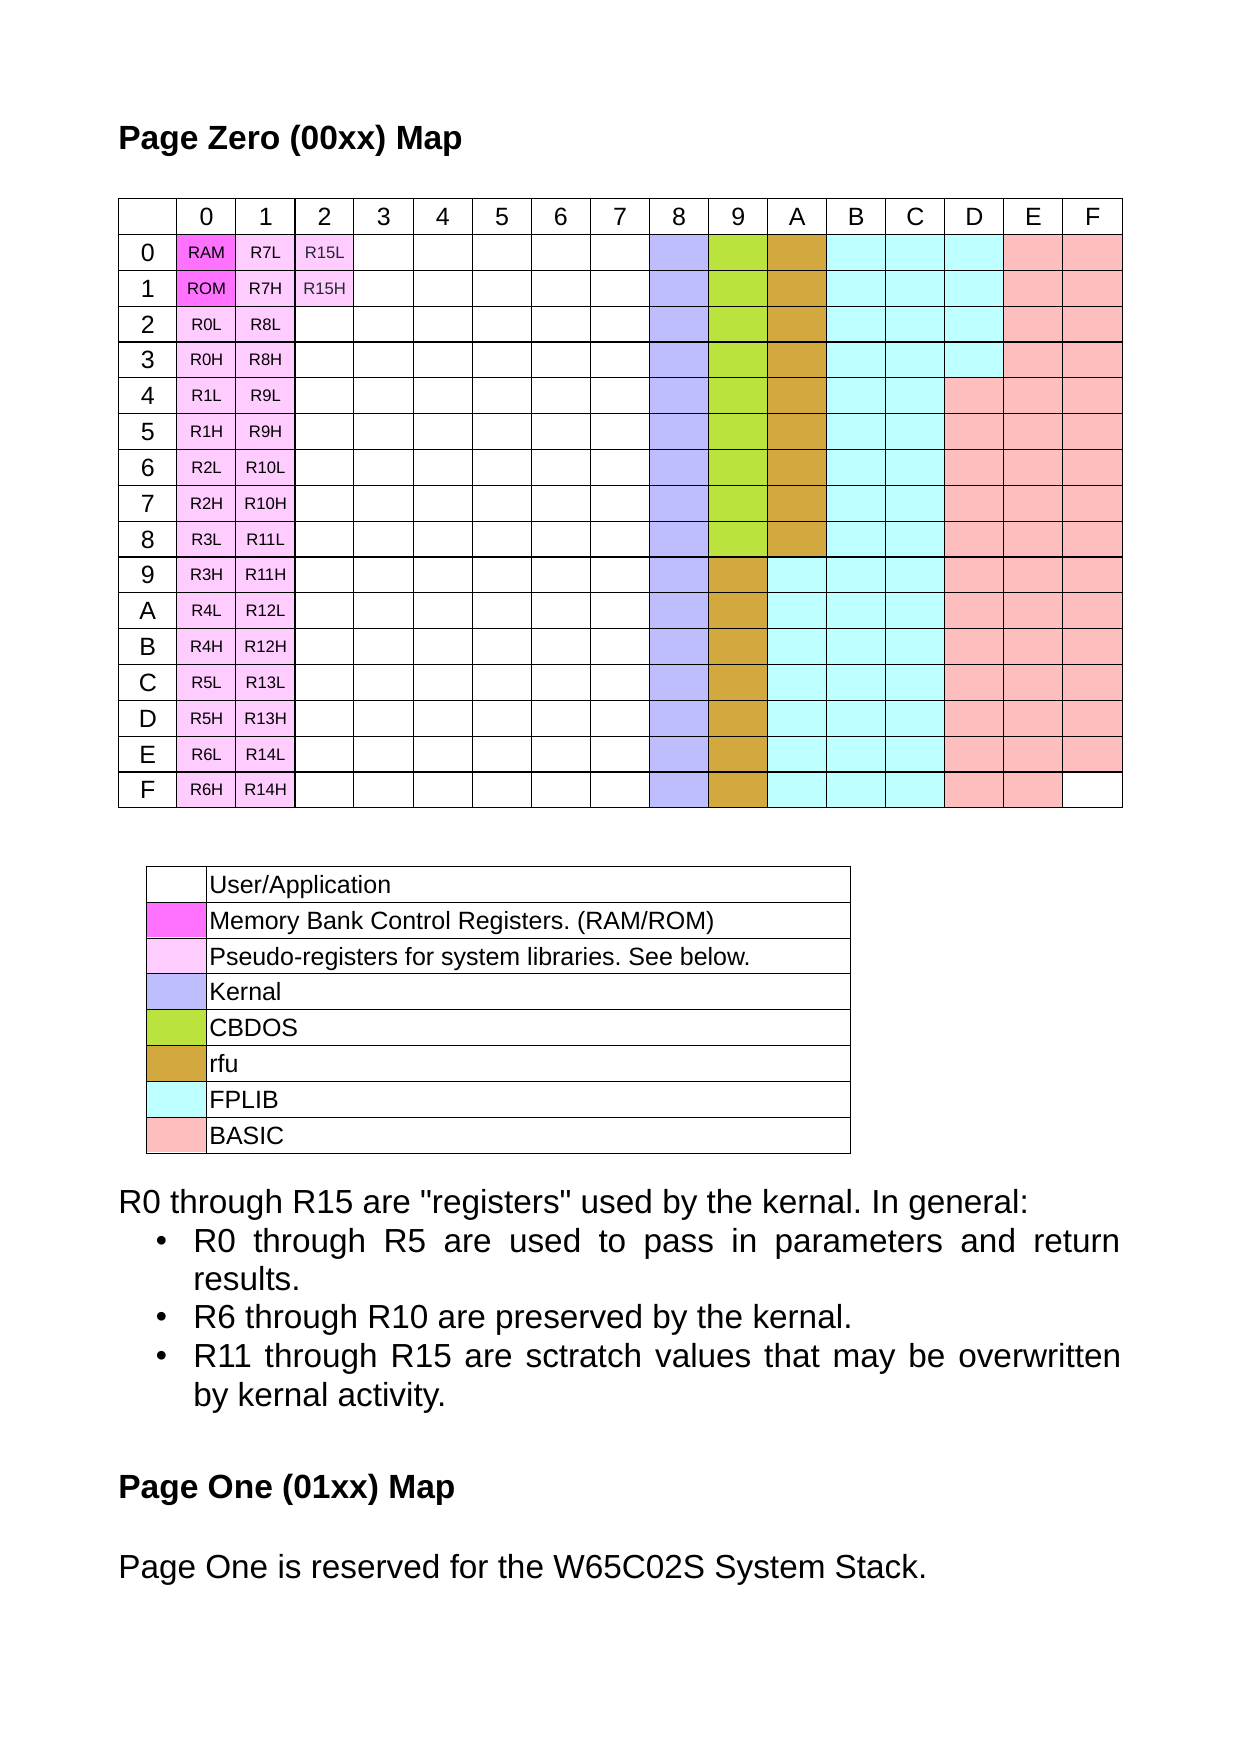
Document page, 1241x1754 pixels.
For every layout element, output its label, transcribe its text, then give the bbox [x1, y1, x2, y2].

table_cell C [119, 665, 176, 700]
table_cell R9H [236, 414, 294, 449]
table_cell [709, 307, 767, 341]
table_cell [354, 593, 413, 628]
table_cell [296, 773, 353, 807]
table_cell [886, 343, 944, 377]
table_cell [1004, 593, 1062, 628]
table_cell [650, 450, 708, 485]
table_cell F [119, 773, 176, 807]
table_header 2 [296, 199, 353, 234]
table_cell [768, 701, 826, 736]
table_header D [945, 199, 1003, 234]
table_cell 4 [119, 378, 176, 413]
table_cell [1004, 307, 1062, 341]
table_cell [532, 522, 590, 556]
table_cell [1004, 235, 1062, 270]
text R0 through R15 are "registers" used by the kernal. In general: [118, 1182, 1122, 1221]
table_cell [147, 1046, 206, 1081]
table_cell [886, 629, 944, 664]
table_cell [945, 378, 1003, 413]
table_cell [591, 522, 649, 556]
table_cell R5H [177, 701, 235, 736]
table_cell [147, 1118, 206, 1152]
table_cell [945, 593, 1003, 628]
table_cell 5 [119, 414, 176, 449]
table_cell [473, 773, 531, 807]
table_cell [945, 450, 1003, 485]
table_cell [650, 307, 708, 341]
table_cell [1063, 378, 1122, 413]
table_cell R1L [177, 378, 235, 413]
table_cell [147, 1082, 206, 1117]
table_header User/Application [207, 867, 850, 902]
table_header E [1004, 199, 1062, 234]
table_cell Kernal [207, 974, 850, 1009]
table_cell 3 [119, 343, 176, 377]
table_cell [473, 701, 531, 736]
list R6 through R10 are preserved by the kernal. [156, 1298, 1122, 1336]
table_cell [591, 235, 649, 270]
table_cell [354, 486, 413, 521]
table_cell 8 [119, 522, 176, 556]
table_cell [886, 701, 944, 736]
table_cell [709, 558, 767, 592]
table_header 1 [236, 199, 294, 234]
table_cell [414, 378, 472, 413]
table_cell [296, 343, 353, 377]
table_header 6 [532, 199, 590, 234]
table_cell [473, 665, 531, 700]
table_cell [768, 378, 826, 413]
table_cell R13H [236, 701, 294, 736]
table_cell [473, 486, 531, 521]
table_cell [473, 235, 531, 270]
table_cell [591, 343, 649, 377]
table_cell 9 [119, 558, 176, 592]
table_cell [147, 939, 206, 973]
table_cell [827, 271, 885, 306]
table_cell CBDOS [207, 1010, 850, 1045]
table_cell [1063, 629, 1122, 664]
table_cell [296, 522, 353, 556]
table_cell [591, 737, 649, 771]
table_cell [650, 378, 708, 413]
table_cell [1063, 773, 1122, 807]
table_cell [709, 450, 767, 485]
table_cell [709, 271, 767, 306]
table_cell [886, 450, 944, 485]
table_cell 6 [119, 450, 176, 485]
table_cell [945, 522, 1003, 556]
table_cell [532, 629, 590, 664]
table_header F [1063, 199, 1122, 234]
table_cell R0L [177, 307, 235, 341]
table_cell [414, 450, 472, 485]
table_cell R12H [236, 629, 294, 664]
table_cell [886, 737, 944, 771]
table_cell [1063, 737, 1122, 771]
table_cell [827, 558, 885, 592]
table_cell R13L [236, 665, 294, 700]
table_cell [1004, 450, 1062, 485]
table_cell B [119, 629, 176, 664]
table_cell [473, 522, 531, 556]
table_cell [1063, 486, 1122, 521]
table_cell [591, 701, 649, 736]
table_cell [650, 235, 708, 270]
table_cell [768, 271, 826, 306]
table_cell [1063, 558, 1122, 592]
table_cell [296, 414, 353, 449]
table_cell [945, 558, 1003, 592]
table_cell [827, 414, 885, 449]
table_cell [354, 629, 413, 664]
table_cell [709, 773, 767, 807]
table_cell [768, 450, 826, 485]
table_cell [1063, 665, 1122, 700]
table_cell [650, 593, 708, 628]
table_cell R9L [236, 378, 294, 413]
table_cell [414, 522, 472, 556]
table_cell [709, 665, 767, 700]
table_cell [414, 773, 472, 807]
table_cell [650, 629, 708, 664]
table_cell [827, 773, 885, 807]
table_header [147, 867, 206, 902]
table_cell [709, 378, 767, 413]
table_cell [532, 737, 590, 771]
table_cell [296, 629, 353, 664]
table_cell [827, 701, 885, 736]
table_cell [945, 343, 1003, 377]
subtitle Page One (01xx) Map [118, 1467, 1122, 1506]
table_cell [296, 737, 353, 771]
table_cell [886, 593, 944, 628]
table_cell [414, 271, 472, 306]
table_cell [296, 701, 353, 736]
table_cell Memory Bank Control Registers. (RAM/ROM) [207, 903, 850, 937]
table_cell [354, 558, 413, 592]
table_cell [414, 414, 472, 449]
table_cell [827, 522, 885, 556]
table_cell [768, 343, 826, 377]
table_cell [591, 414, 649, 449]
table_cell [296, 450, 353, 485]
table_cell [768, 773, 826, 807]
table_cell [354, 307, 413, 341]
table_cell RAM [177, 235, 235, 270]
table_cell [1063, 450, 1122, 485]
table_cell [886, 307, 944, 341]
table_cell R15H [296, 271, 353, 306]
table_cell [650, 737, 708, 771]
table_cell [827, 307, 885, 341]
table_cell R15L [296, 235, 353, 270]
table_cell [945, 773, 1003, 807]
table_cell R7H [236, 271, 294, 306]
table_cell Pseudo-registers for system libraries. See below. [207, 939, 850, 973]
table_cell R5L [177, 665, 235, 700]
table_cell [414, 486, 472, 521]
table_cell R6H [177, 773, 235, 807]
table_cell [827, 737, 885, 771]
table_cell [709, 486, 767, 521]
table_cell [650, 665, 708, 700]
table_cell [354, 737, 413, 771]
table_cell [945, 235, 1003, 270]
table_cell [296, 307, 353, 341]
table_cell [886, 378, 944, 413]
table_cell [886, 522, 944, 556]
table_header A [768, 199, 826, 234]
table_cell [945, 701, 1003, 736]
table_cell [1063, 307, 1122, 341]
table_cell [473, 629, 531, 664]
table_cell [1063, 343, 1122, 377]
table_cell R11H [236, 558, 294, 592]
table_cell R1H [177, 414, 235, 449]
table_cell [354, 665, 413, 700]
table_header 4 [414, 199, 472, 234]
table_cell 1 [119, 271, 176, 306]
table_cell [532, 593, 590, 628]
table_cell [532, 271, 590, 306]
table_cell [414, 701, 472, 736]
table_cell [1004, 629, 1062, 664]
table_cell R6L [177, 737, 235, 771]
table_cell [827, 235, 885, 270]
table_cell [414, 593, 472, 628]
table_cell [886, 486, 944, 521]
table_cell [473, 593, 531, 628]
table_cell [473, 558, 531, 592]
table_cell [414, 629, 472, 664]
table_cell [768, 737, 826, 771]
table_cell [532, 486, 590, 521]
table_cell [147, 974, 206, 1009]
table_cell [709, 629, 767, 664]
table_cell [1063, 593, 1122, 628]
table_header 8 [650, 199, 708, 234]
table_cell [650, 271, 708, 306]
table_cell [1004, 522, 1062, 556]
table_cell [591, 593, 649, 628]
table_cell [945, 665, 1003, 700]
table_cell 0 [119, 235, 176, 270]
table_cell [768, 522, 826, 556]
table_cell [650, 414, 708, 449]
table_cell [945, 307, 1003, 341]
table_cell [886, 235, 944, 270]
table_cell [650, 701, 708, 736]
table_cell [147, 1010, 206, 1045]
table_cell [886, 558, 944, 592]
table_cell [768, 235, 826, 270]
table_cell [532, 701, 590, 736]
table_cell [827, 486, 885, 521]
table_cell [1004, 343, 1062, 377]
table_cell R2H [177, 486, 235, 521]
table_cell R0H [177, 343, 235, 377]
table_cell 2 [119, 307, 176, 341]
table_header 0 [177, 199, 235, 234]
table_cell ROM [177, 271, 235, 306]
table_cell E [119, 737, 176, 771]
table_cell [414, 343, 472, 377]
table_cell [1063, 235, 1122, 270]
table_cell R14L [236, 737, 294, 771]
table_cell R2L [177, 450, 235, 485]
table_cell [886, 414, 944, 449]
table_cell [709, 522, 767, 556]
table_cell [827, 629, 885, 664]
table_cell [591, 450, 649, 485]
table_cell [1004, 486, 1062, 521]
table_cell 7 [119, 486, 176, 521]
table_cell [945, 271, 1003, 306]
table_cell [591, 486, 649, 521]
table_cell [591, 558, 649, 592]
table_cell [532, 378, 590, 413]
table_cell [1004, 558, 1062, 592]
table_cell [473, 414, 531, 449]
table_cell rfu [207, 1046, 850, 1081]
table_cell [1004, 378, 1062, 413]
table_cell [945, 414, 1003, 449]
table_cell [945, 486, 1003, 521]
table_cell [354, 378, 413, 413]
table_cell [768, 593, 826, 628]
table_cell [473, 271, 531, 306]
table_cell [945, 737, 1003, 771]
table_cell [354, 235, 413, 270]
table_cell [1004, 701, 1062, 736]
table_cell [827, 450, 885, 485]
table_cell [296, 378, 353, 413]
table_cell R4H [177, 629, 235, 664]
table_cell [354, 414, 413, 449]
table_cell [591, 307, 649, 341]
table_cell [650, 558, 708, 592]
table_cell [709, 235, 767, 270]
table_cell [1004, 737, 1062, 771]
table_cell [709, 737, 767, 771]
table_cell R10H [236, 486, 294, 521]
table_cell [473, 307, 531, 341]
table_cell [1063, 701, 1122, 736]
table_cell [473, 737, 531, 771]
table_cell R11L [236, 522, 294, 556]
table_cell [709, 414, 767, 449]
table_cell [709, 343, 767, 377]
table_cell [532, 414, 590, 449]
text Page One is reserved for the W65C02S System Stack. [118, 1547, 1122, 1585]
table_cell [532, 343, 590, 377]
table_cell FPLIB [207, 1082, 850, 1117]
table_cell R12L [236, 593, 294, 628]
table_cell [532, 235, 590, 270]
table_cell R8L [236, 307, 294, 341]
table_cell R7L [236, 235, 294, 270]
table_cell [354, 450, 413, 485]
table_cell R8H [236, 343, 294, 377]
table_cell R4L [177, 593, 235, 628]
table_cell [591, 665, 649, 700]
table_cell R3L [177, 522, 235, 556]
table_cell BASIC [207, 1118, 850, 1152]
table_cell [591, 629, 649, 664]
table_cell [532, 665, 590, 700]
table_cell [296, 558, 353, 592]
table_cell [532, 450, 590, 485]
table_cell [1004, 414, 1062, 449]
table_cell [768, 414, 826, 449]
table_cell [473, 450, 531, 485]
table_cell [768, 665, 826, 700]
table_cell [414, 737, 472, 771]
table_cell [709, 701, 767, 736]
table_cell R10L [236, 450, 294, 485]
table_cell [1063, 271, 1122, 306]
table_cell [473, 343, 531, 377]
table_cell [147, 903, 206, 937]
table_cell [886, 773, 944, 807]
table_cell [591, 773, 649, 807]
table_cell [827, 343, 885, 377]
table_cell [1004, 665, 1062, 700]
table_cell [768, 307, 826, 341]
table_cell [591, 271, 649, 306]
table_cell [532, 773, 590, 807]
table_cell [532, 558, 590, 592]
table_header C [886, 199, 944, 234]
table_cell [354, 343, 413, 377]
table_cell D [119, 701, 176, 736]
table_cell [354, 522, 413, 556]
table_cell [886, 665, 944, 700]
table_cell [296, 665, 353, 700]
table_cell [354, 701, 413, 736]
table_cell [650, 522, 708, 556]
table_cell [296, 593, 353, 628]
table_cell [945, 629, 1003, 664]
table_cell [414, 235, 472, 270]
table_cell [414, 558, 472, 592]
table_cell [827, 665, 885, 700]
table_cell R3H [177, 558, 235, 592]
table_cell [709, 593, 767, 628]
subtitle Page Zero (00xx) Map [118, 118, 1122, 157]
table_cell [414, 307, 472, 341]
table_cell [827, 378, 885, 413]
table_cell [650, 343, 708, 377]
table_header 3 [354, 199, 413, 234]
table_cell A [119, 593, 176, 628]
table_cell [591, 378, 649, 413]
list R0 through R5 are used to pass in parameters and return results. [156, 1221, 1122, 1298]
table_cell [768, 486, 826, 521]
table_header 7 [591, 199, 649, 234]
table_header 5 [473, 199, 531, 234]
table_cell [768, 558, 826, 592]
table_cell [827, 593, 885, 628]
table_cell [650, 773, 708, 807]
table_header [119, 199, 176, 234]
list R11 through R15 are sctratch values that may be overwritten by kernal activity. [156, 1336, 1122, 1413]
table_cell [650, 486, 708, 521]
table_cell [1063, 414, 1122, 449]
table_cell [1063, 522, 1122, 556]
table_header B [827, 199, 885, 234]
table_cell [414, 665, 472, 700]
table_cell [354, 271, 413, 306]
table_cell [532, 307, 590, 341]
table_cell R14H [236, 773, 294, 807]
table_cell [886, 271, 944, 306]
table_cell [1004, 271, 1062, 306]
table_cell [296, 486, 353, 521]
table_cell [354, 773, 413, 807]
table_cell [768, 629, 826, 664]
table_header 9 [709, 199, 767, 234]
table_cell [1004, 773, 1062, 807]
table_cell [473, 378, 531, 413]
